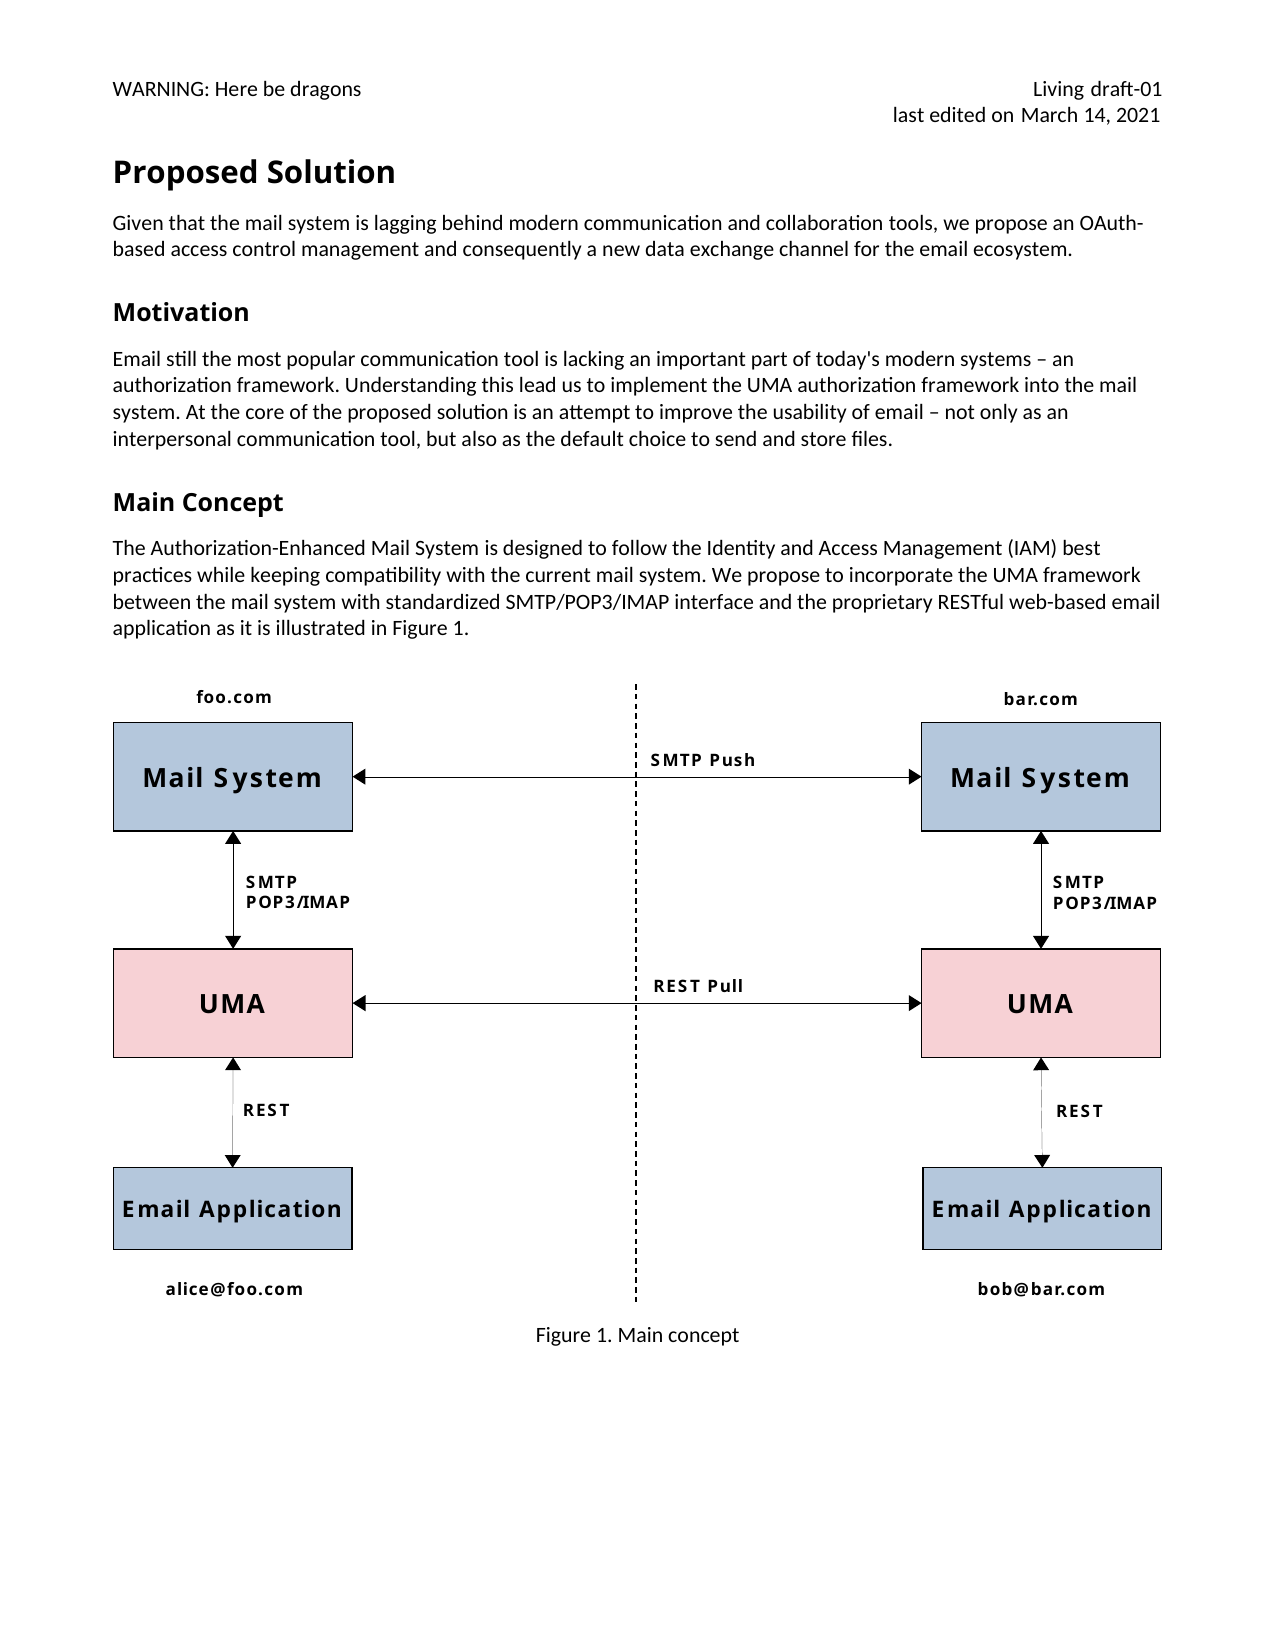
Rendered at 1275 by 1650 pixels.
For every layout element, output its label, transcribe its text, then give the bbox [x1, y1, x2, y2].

text The Authorization-Enhanced Mail System is designed to follow the Identity and Access Management (IAM) best practices while keeping compatibility with the current mail system. We propose to incorporate the UMA framework between the mail system with standardized SMTP/POP3/IMAP interface and the proprietary RESTful web-based email application as it is illustrated in Figure 1. [112, 534, 1162, 641]
text Figure 1. Main concept [112, 700, 1162, 1348]
text Main Concept [112, 484, 1162, 518]
text Email still the most popular communication tool is lacking an important part of today's modern systems – an authorization framework. Understanding this lead us to implement the UMA authorization framework into the mail system. At the core of the proposed solution is an attempt to improve the usability of email – not only as an interpersonal communication tool, but also as the default choice to send and store files. [112, 345, 1162, 452]
text Motivation [112, 295, 1162, 329]
text Proposed Solution [112, 150, 1162, 193]
text Given that the mail system is lagging behind modern communication and collaboration tools, we propose an OAuth-based access control management and consequently a new data exchange channel for the email ecosystem. [112, 209, 1162, 262]
